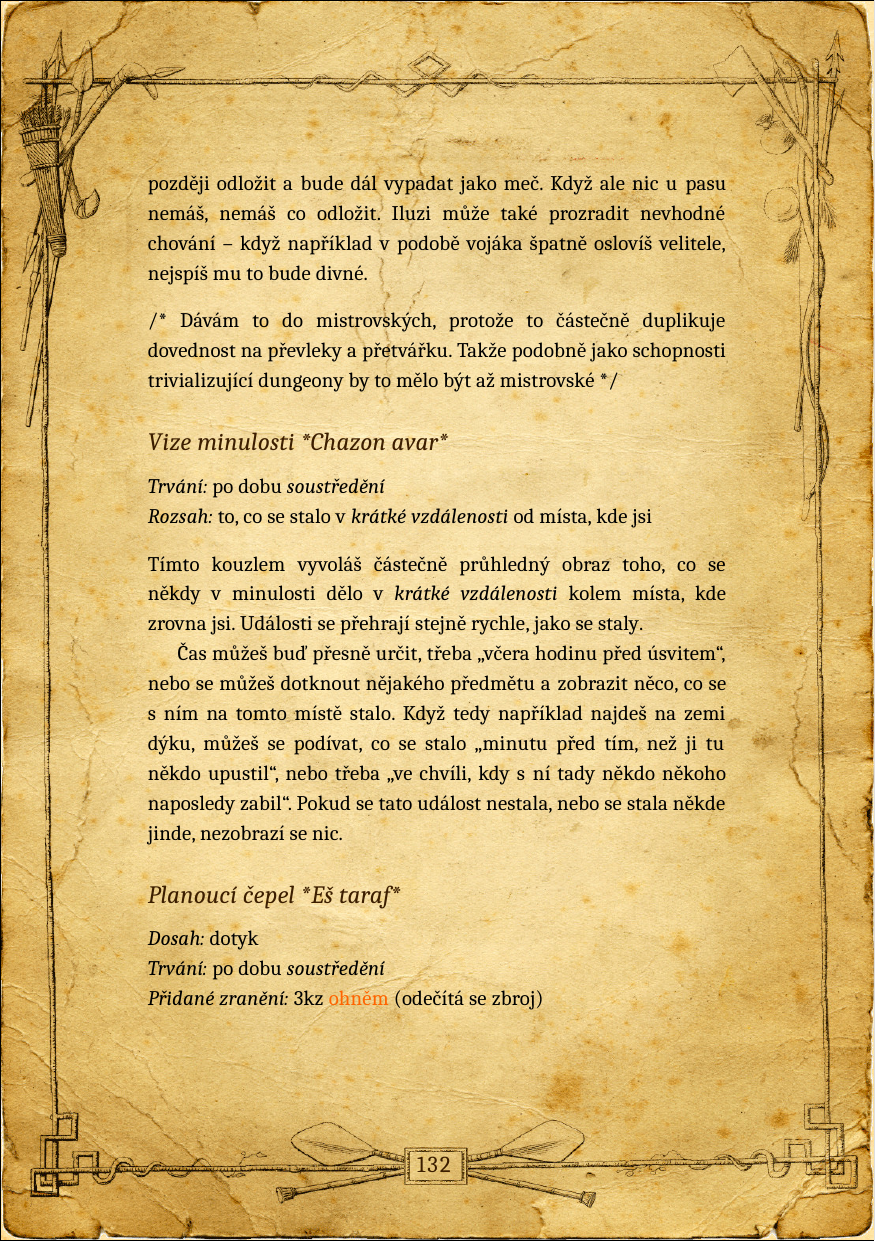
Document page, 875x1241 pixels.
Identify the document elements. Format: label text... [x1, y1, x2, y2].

picture [1, 1, 874, 1240]
text později odložit a⁠ bude dál vypadat jako meč. Když ale nic u⁠ pasu nemáš, nemáš co odložit. Iluzi může také prozradit nevhodné chování – když například v⁠ podobě vojáka špatně oslovíš velitele, nejspíš mu to bude divné. [148, 172, 726, 285]
subtitle Vize minulosti *Chazon avar* [148, 428, 726, 457]
text /* Dávám to do mistrovských, protože to částečně duplikuje dovednost na převleky a⁠ přetvářku. Takže podobně jako schopnosti trivializující dungeony by to mělo být až mistrovské */ [148, 309, 726, 393]
text Tímto kouzlem vyvoláš částečně průhledný obraz toho, co se někdy v⁠ minulosti dělo v⁠ krátké vzdálenosti kolem místa, kde zrovna jsi. Události se přehrají stejně rychle, jako se staly. Čas můžeš buď přesně určit, třeba „včera hodinu před úsvitem“, nebo se můžeš dotknout nějakého předmětu a⁠ zobrazit něco, co se s⁠ ním na tomto místě stalo. Když tedy například najdeš na zemi dýku, můžeš se podívat, co se stalo „minutu před tím, než ji tu někdo upustil“, nebo třeba „ve chvíli, kdy s⁠ ní tady někdo někoho naposledy zabil“. Pokud se tato událost nestala, nebo se stala někde jinde, nezobrazí se nic. [148, 552, 726, 845]
text Dosah: dotyk Trvání: po dobu soustředění Přidané zranění: 3kz ohněm (odečítá se zbroj) [148, 927, 726, 1011]
subtitle Planoucí čepel *Eš taraf* [148, 881, 726, 909]
text Trvání: po dobu soustředění Rozsah: to, co se stalo v⁠ krátké vzdálenosti od místa, kde jsi [148, 475, 726, 528]
